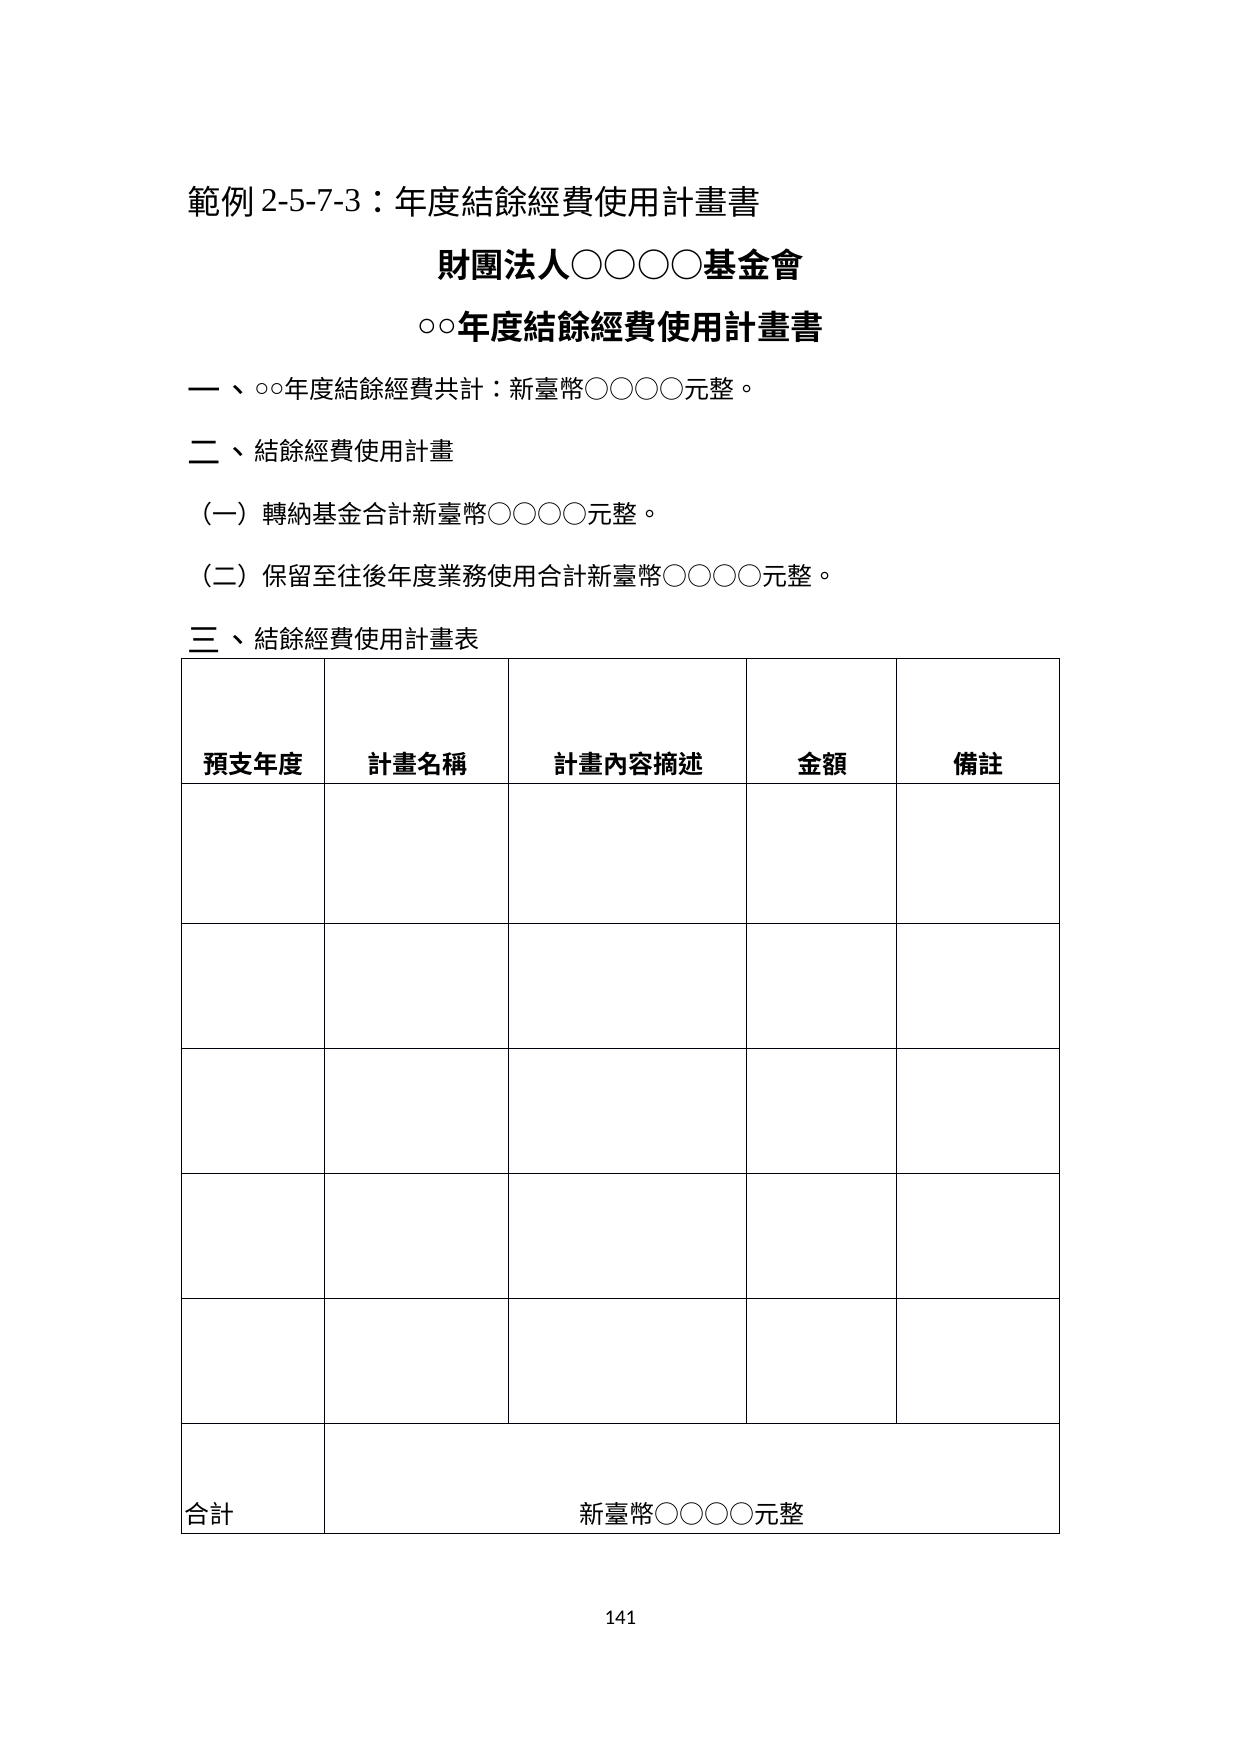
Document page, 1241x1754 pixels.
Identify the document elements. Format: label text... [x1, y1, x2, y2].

table_cell [182, 924, 324, 1047]
table_cell [509, 1049, 746, 1172]
table_cell 合計 [182, 1424, 324, 1533]
table_cell [747, 1049, 896, 1172]
table_cell [182, 784, 324, 922]
table_cell [325, 1174, 508, 1297]
list 保留至往後年度業務使用合計新臺幣○○○○元整。 [187, 533, 1053, 596]
table_cell 新臺幣○○○○元整 [325, 1424, 1059, 1533]
text ○○年度結餘經費使用計畫書 [187, 283, 1053, 346]
table_cell [509, 924, 746, 1047]
table_cell [897, 924, 1059, 1047]
list ○○年度結餘經費共計：新臺幣○○○○元整。 [187, 346, 1053, 408]
table_header 預支年度 [182, 659, 324, 783]
text 財團法人○○○○基金會 [187, 221, 1053, 283]
list 結餘經費使用計畫 [187, 408, 1053, 471]
table_cell [897, 1174, 1059, 1297]
table_cell [897, 1299, 1059, 1422]
table_cell [182, 1174, 324, 1297]
table_cell [325, 1299, 508, 1422]
table_cell [325, 924, 508, 1047]
table_cell [747, 924, 896, 1047]
table_cell [747, 1299, 896, 1422]
table_header 金額 [747, 659, 896, 783]
table_cell [747, 1174, 896, 1297]
subtitle 範例2-5-7-3：年度結餘經費使用計畫書 [187, 158, 1053, 221]
table_cell [182, 1299, 324, 1422]
list 結餘經費使用計畫表 [187, 596, 1053, 658]
table_cell [897, 784, 1059, 922]
table_header 計畫名稱 [325, 659, 508, 783]
table_cell [509, 784, 746, 922]
table_cell [325, 784, 508, 922]
table_cell [182, 1049, 324, 1172]
list 轉納基金合計新臺幣○○○○元整。 [187, 471, 1053, 533]
table_cell [325, 1049, 508, 1172]
table_cell [509, 1174, 746, 1297]
table_header 計畫內容摘述 [509, 659, 746, 783]
table_header 備註 [897, 659, 1059, 783]
table_cell [509, 1299, 746, 1422]
table_cell [897, 1049, 1059, 1172]
table_cell [747, 784, 896, 922]
